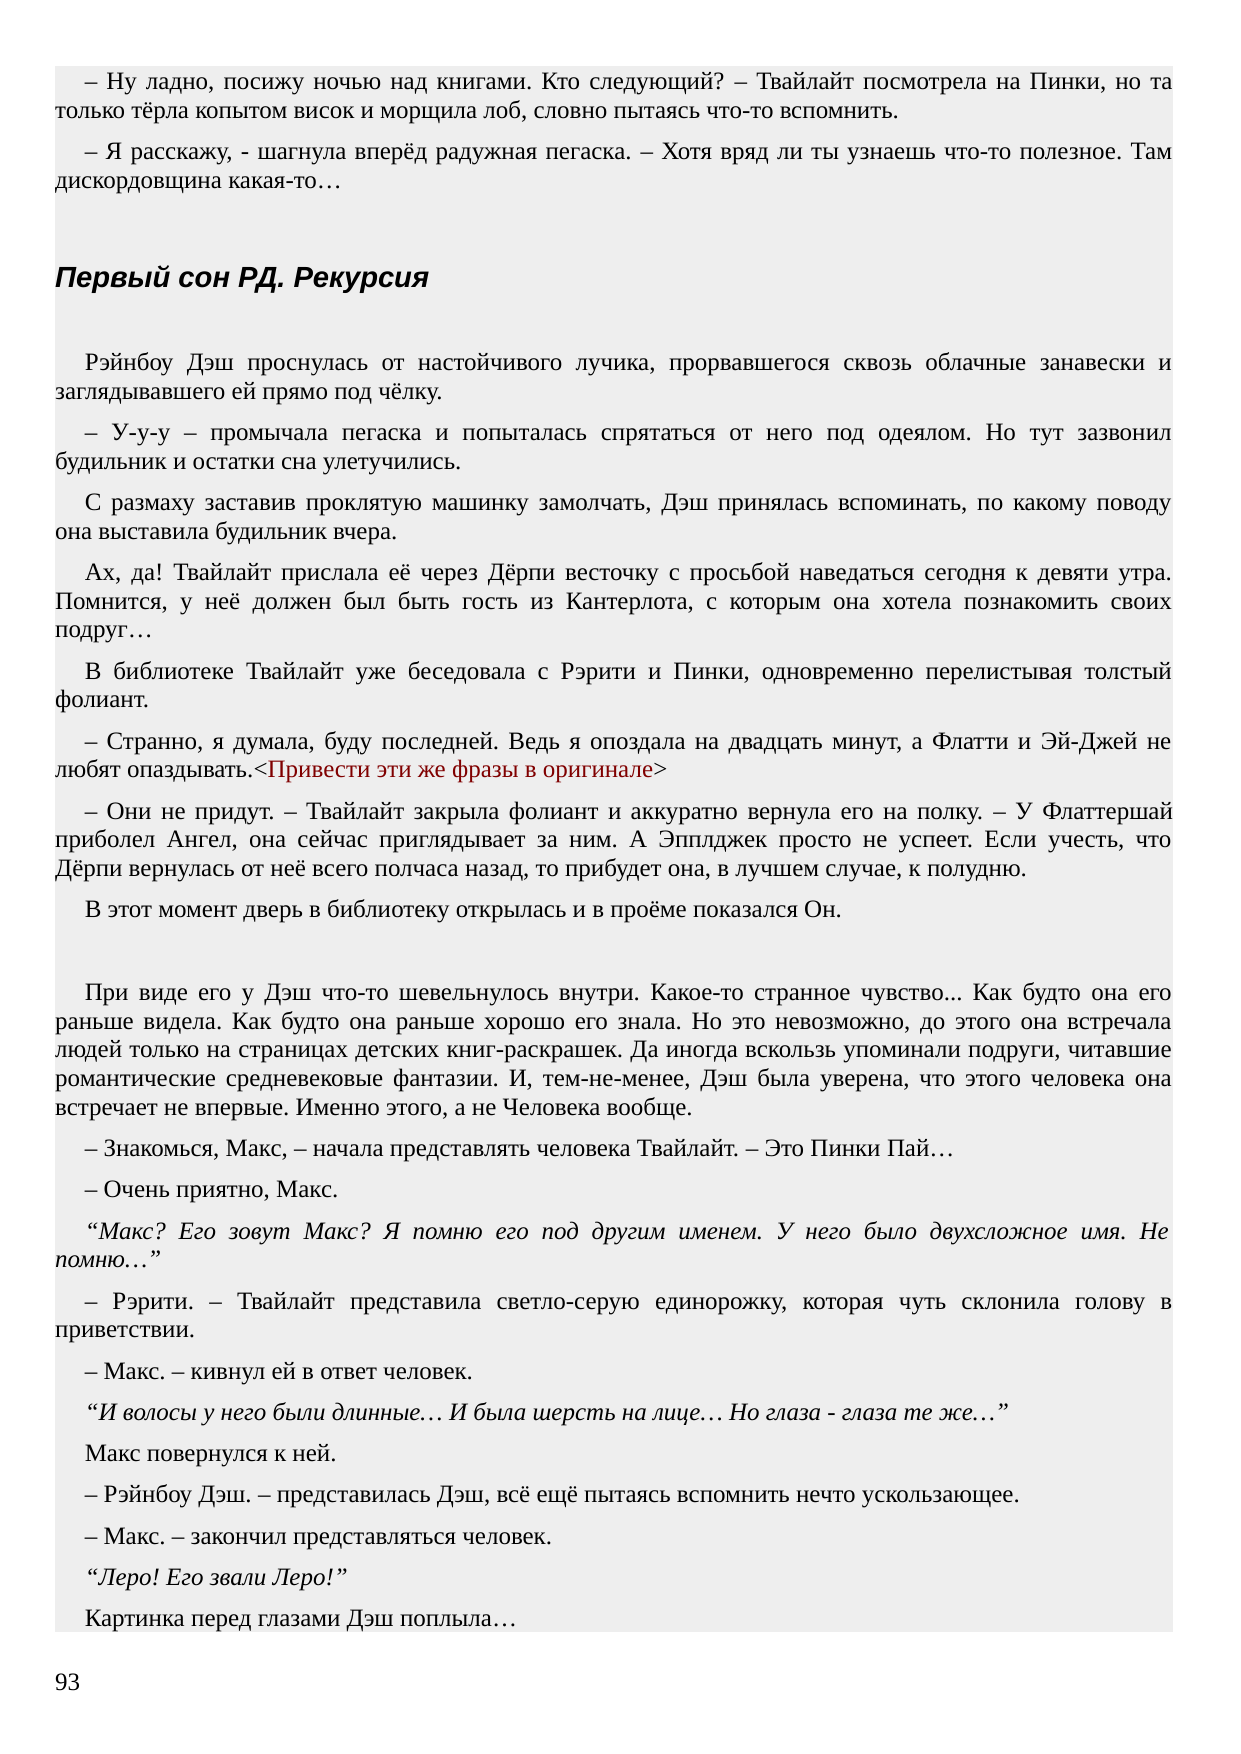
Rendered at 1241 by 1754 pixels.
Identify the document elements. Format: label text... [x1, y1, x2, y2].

text – У-у-у – промычала пегаска и попыталась спрятаться от него под одеялом. Но тут зазвонил будильник и остатки сна улетучились. [55, 417, 1173, 474]
text В этот момент дверь в библиотеку открылась и в проёме показался Он. [55, 894, 1173, 923]
text “Макс? Его зовут Макс? Я помню его под другим именем. У него было двухсложное имя. Не помню…” [55, 1216, 1173, 1273]
text Рэйнбоу Дэш проснулась от настойчивого лучика, прорвавшегося сквозь облачные занавески и заглядывавшего ей прямо под чёлку. [55, 347, 1173, 404]
text – Макс. – закончил представляться человек. [55, 1521, 1173, 1549]
text – Рэрити. – Твайлайт представила светло-серую единорожку, которая чуть склонила голову в приветствии. [55, 1286, 1173, 1343]
text – Знакомься, Макс, – начала представлять человека Твайлайт. – Это Пинки Пай… [55, 1133, 1173, 1162]
text Ах, да! Твайлайт прислала её через Дёрпи весточку с просьбой наведаться сегодня к девяти утра. Помнится, у неё должен был быть гость из Кантерлота, с которым она хотела познакомить своих подруг… [55, 557, 1173, 643]
text – Ну ладно, посижу ночью над книгами. Кто следующий? – Твайлайт посмотрела на Пинки, но та только тёрла копытом висок и морщила лоб, словно пытаясь что-то вспомнить. [55, 66, 1173, 123]
text “Леро! Его звали Леро!” [55, 1562, 1173, 1591]
text – Очень приятно, Макс. [55, 1174, 1173, 1203]
text – Я расскажу, - шагнула вперёд радужная пегаска. – Хотя вряд ли ты узнаешь что-то полезное. Там дискордовщина какая-то… [55, 136, 1173, 193]
text С размаху заставив проклятую машинку замолчать, Дэш принялась вспоминать, по какому поводу она выставила будильник вчера. [55, 487, 1173, 544]
text В библиотеке Твайлайт уже беседовала с Рэрити и Пинки, одновременно перелистывая толстый фолиант. [55, 656, 1173, 713]
text При виде его у Дэш что-то шевельнулось внутри. Какое-то странное чувство... Как будто она его раньше видела. Как будто она раньше хорошо его знала. Но это невозможно, до этого она встречала людей только на страницах детских книг-раскрашек. Да иногда вскользь упоминали подруги, читавшие романтические средневековые фантазии. И, тем-не-менее, Дэш была уверена, что этого человека она встречает не впервые. Именно этого, а не Человека вообще. [55, 977, 1173, 1121]
text – Они не придут. – Твайлайт закрыла фолиант и аккуратно вернула его на полку. – У Флаттершай приболел Ангел, она сейчас приглядывает за ним. А Эпплджек просто не успеет. Если учесть, что Дёрпи вернулась от неё всего полчаса назад, то прибудет она, в лучшем случае, к полудню. [55, 796, 1173, 882]
text – Рэйнбоу Дэш. – представилась Дэш, всё ещё пытаясь вспомнить нечто ускользающее. [55, 1479, 1173, 1508]
text Картинка перед глазами Дэш поплыла… [55, 1603, 1173, 1632]
text – Странно, я думала, буду последней. Ведь я опоздала на двадцать минут, а Флатти и Эй-Джей не любят опаздывать.<Привести эти же фразы в оригинале> [55, 726, 1173, 783]
subtitle Первый сон РД. Рекурсия [55, 260, 1173, 293]
text – Макс. – кивнул ей в ответ человек. [55, 1356, 1173, 1384]
text Макс повернулся к ней. [55, 1438, 1173, 1467]
text “И волосы у него были длинные… И была шерсть на лице… Но глаза - глаза те же…” [55, 1397, 1173, 1426]
